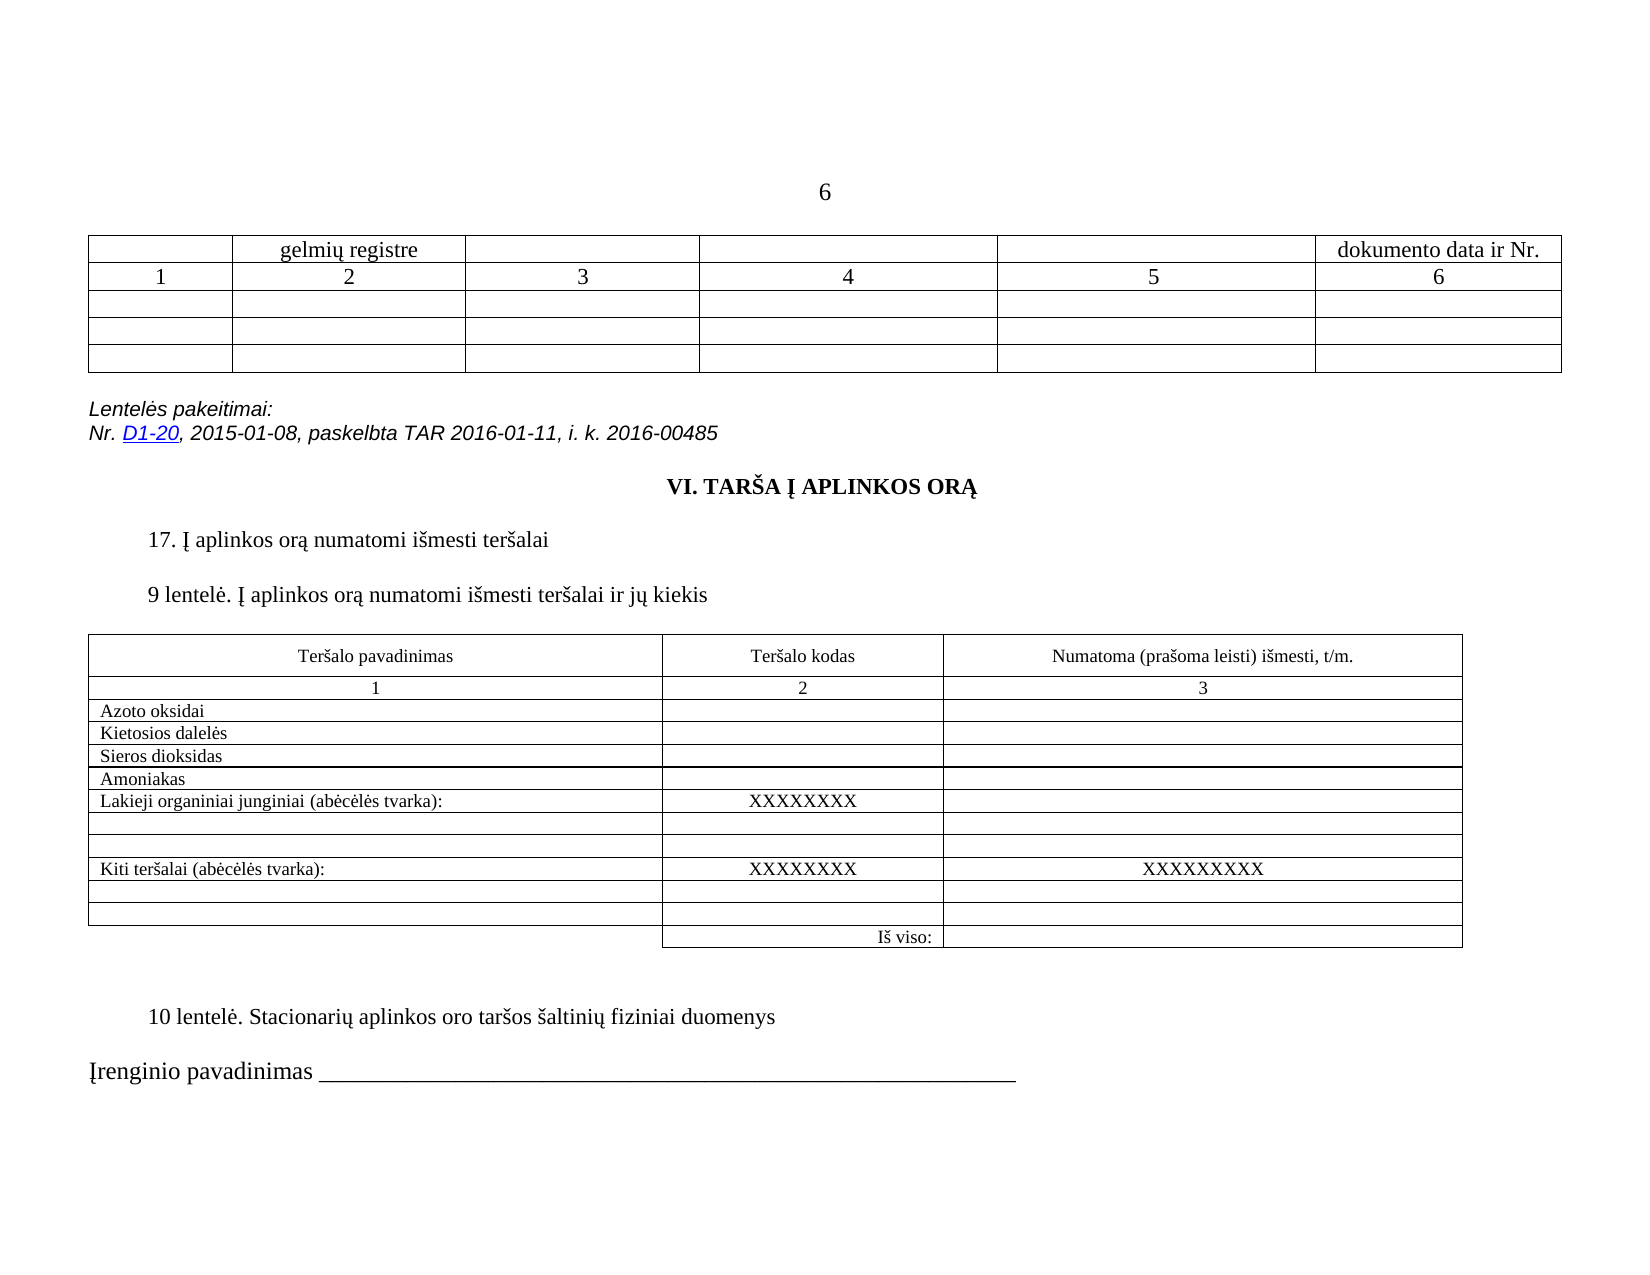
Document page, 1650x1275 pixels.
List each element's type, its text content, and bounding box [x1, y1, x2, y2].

table_cell [944, 722, 1462, 744]
table_cell [944, 700, 1462, 721]
table_cell [663, 813, 943, 834]
table_cell 4 [700, 263, 997, 289]
table_cell [944, 790, 1462, 812]
table_cell [466, 291, 699, 317]
table_cell [89, 881, 662, 902]
table_cell gelmių registre [233, 236, 465, 262]
table_cell XXXXXXXX [663, 790, 943, 812]
table_header Teršalo pavadinimas [89, 635, 662, 676]
table_cell [233, 291, 465, 317]
table_cell [663, 745, 943, 766]
table_cell [663, 903, 943, 925]
table_cell [663, 700, 943, 721]
table_cell [944, 768, 1462, 789]
table_cell [998, 318, 1315, 344]
table_cell [944, 835, 1462, 857]
table_cell Kiti teršalai (abėcėlės tvarka): [89, 858, 662, 879]
table_cell Iš viso: [663, 926, 943, 947]
table_cell [1316, 291, 1561, 317]
table_cell [466, 236, 699, 262]
table_cell [89, 835, 662, 857]
table_cell 3 [466, 263, 699, 289]
table_cell [700, 318, 997, 344]
text 17. Į aplinkos orą numatomi išmesti teršalai [89, 526, 1561, 552]
table_header Teršalo kodas [663, 635, 943, 676]
table_cell [89, 813, 662, 834]
table_cell dokumento data ir Nr. [1316, 236, 1561, 262]
table_cell [944, 745, 1462, 766]
text 10 lentelė. Stacionarių aplinkos oro taršos šaltinių fiziniai duomenys [89, 1003, 1561, 1030]
table_cell [663, 835, 943, 857]
table_cell [89, 291, 232, 317]
table_header Numatoma (prašoma leisti) išmesti, t/m. [944, 635, 1462, 676]
table_cell Lakieji organiniai junginiai (abėcėlės tvarka): [89, 790, 662, 812]
table_cell [663, 881, 943, 902]
table_cell [233, 345, 465, 372]
table_cell [700, 291, 997, 317]
table_cell [89, 318, 232, 344]
table_cell [1316, 318, 1561, 344]
text VI. TARŠA Į APLINKOS ORĄ [89, 473, 1561, 500]
table_cell Amoniakas [89, 768, 662, 789]
table_cell [89, 926, 662, 947]
table_cell [1316, 345, 1561, 372]
table_cell 2 [233, 263, 465, 289]
table_cell [998, 291, 1315, 317]
table_cell 1 [89, 263, 232, 289]
table_cell [466, 318, 699, 344]
table_cell [466, 345, 699, 372]
table_cell [700, 236, 997, 262]
table_cell [233, 318, 465, 344]
table_cell XXXXXXXXX [944, 858, 1462, 879]
table_cell [663, 722, 943, 744]
table_cell [944, 926, 1462, 947]
text Nr. D1-20, 2015-01-08, paskelbta TAR 2016-01-11, i. k. 2016-00485 [89, 421, 1561, 445]
table_cell 5 [998, 263, 1315, 289]
table_cell Kietosios dalelės [89, 722, 662, 744]
table_cell Azoto oksidai [89, 700, 662, 721]
text Lentelės pakeitimai: [89, 397, 1561, 421]
table_cell 2 [663, 677, 943, 699]
table_cell 3 [944, 677, 1462, 699]
table_cell [944, 903, 1462, 925]
table_cell [998, 236, 1315, 262]
table_cell 1 [89, 677, 662, 699]
table_cell 6 [1316, 263, 1561, 289]
table_cell [944, 881, 1462, 902]
table_cell Sieros dioksidas [89, 745, 662, 766]
table_cell [89, 903, 662, 925]
table_cell [89, 345, 232, 372]
table_cell [700, 345, 997, 372]
table_header [89, 236, 232, 262]
text 9 lentelė. Į aplinkos orą numatomi išmesti teršalai ir jų kiekis [89, 581, 1561, 608]
table_cell [663, 768, 943, 789]
text Įrenginio pavadinimas [89, 1056, 1561, 1085]
table_cell [998, 345, 1315, 372]
table_cell [944, 813, 1462, 834]
table_cell XXXXXXXX [663, 858, 943, 879]
